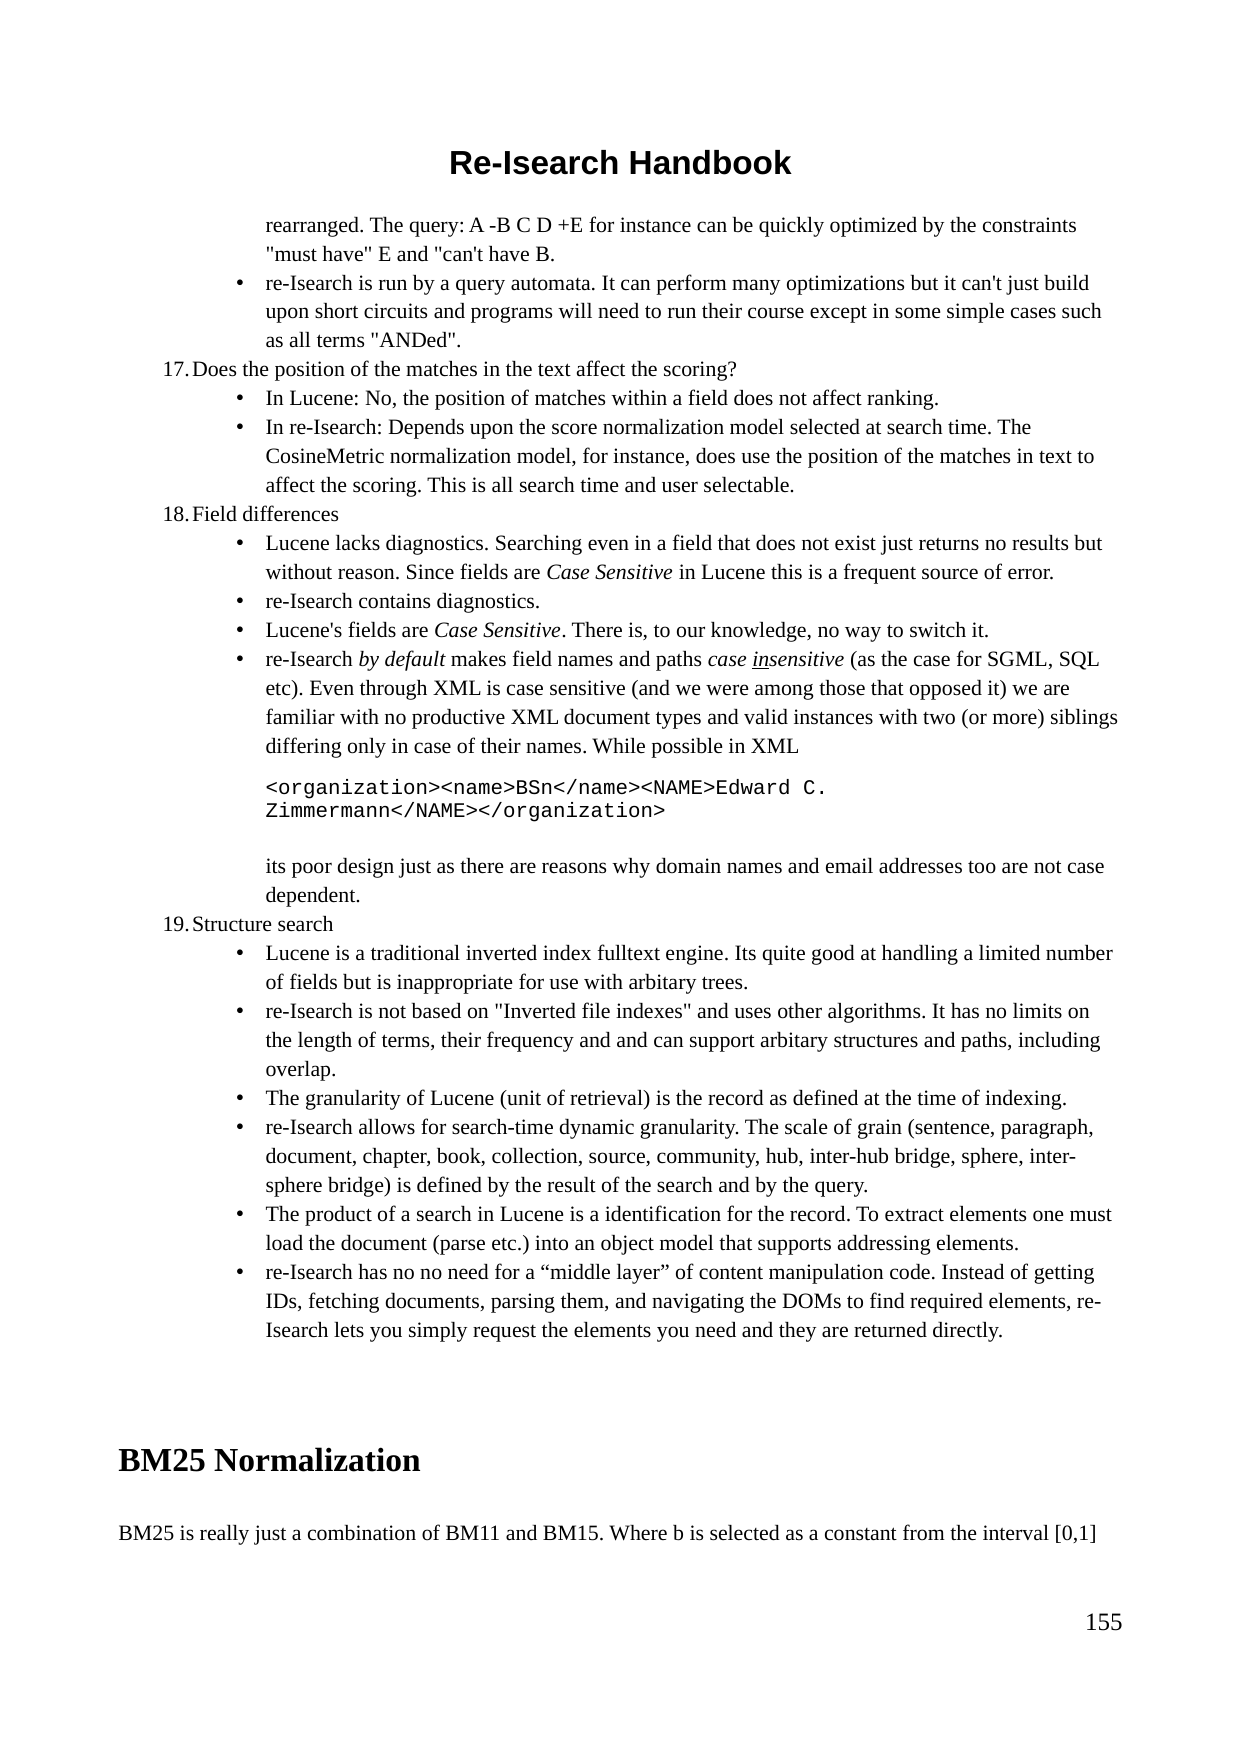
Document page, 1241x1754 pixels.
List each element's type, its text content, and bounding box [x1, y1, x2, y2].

list Structure search [162, 911, 1122, 937]
subtitle BM25 Normalization [118, 1439, 1122, 1478]
list Lucene is a traditional inverted index fulltext engine. Its quite good at handling a limited number of fields but is inappropriate for use with arbitary trees. [236, 940, 1122, 994]
list its poor design just as there are reasons why domain names and email addresses too are not case dependent. [236, 853, 1122, 908]
list re-Isearch is run by a query automata. It can perform many optimizations but it can't just build upon short circuits and programs will need to run their course except in some simple cases such as all terms "ANDed". [236, 269, 1122, 353]
list The product of a search in Lucene is a identification for the record. To extract elements one must load the document (parse etc.) into an object model that supports addressing elements. [236, 1201, 1122, 1255]
list The granularity of Lucene (unit of retrieval) is the record as defined at the time of indexing. [236, 1085, 1122, 1110]
list In Lucene: No, the position of matches within a field does not affect ranking. [236, 385, 1122, 411]
list Lucene lacks diagnostics. Searching even in a field that does not exist just returns no results but without reason. Since fields are Case Sensitive in Lucene this is a frequent source of error. [236, 530, 1122, 584]
list re-Isearch by default makes field names and paths case insensitive (as the case for SGML, SQL etc). Even through XML is case sensitive (and we were among those that opposed it) we are familiar with no productive XML document types and valid instances with two (or more) siblings differing only in case of their names. While possible in XML [236, 646, 1122, 758]
list Does the position of the matches in the text affect the scoring? [162, 356, 1122, 382]
list rearranged. The query: A -B C D +E for instance can be quickly optimized by the constraints "must have" E and "can't have B. [236, 212, 1122, 266]
list re-Isearch has no no need for a “middle layer” of content manipulation code. Instead of getting IDs, fetching documents, parsing them, and navigating the DOMs to find required elements, re-Isearch lets you simply request the elements you need and they are returned directly. [236, 1259, 1122, 1342]
list In re-Isearch: Depends upon the score normalization model selected at search time. The CosineMetric normalization model, for instance, does use the position of the matches in text to affect the scoring. This is all search time and user selectable. [236, 414, 1122, 497]
list Field differences [162, 501, 1122, 526]
list re-Isearch contains diagnostics. [236, 588, 1122, 613]
list Lucene's fields are Case Sensitive. There is, to our knowledge, no way to switch it. [236, 617, 1122, 642]
list re-Isearch allows for search-time dynamic granularity. The scale of grain (sentence, paragraph, document, chapter, book, collection, source, community, hub, inter-hub bridge, sphere, inter-sphere bridge) is defined by the result of the search and by the query. [236, 1114, 1122, 1197]
list <organization><name>BSn</name><NAME>Edward C. Zimmermann</NAME></organization> [236, 777, 1122, 824]
list re-Isearch is not based on "Inverted file indexes" and uses other algorithms. It has no limits on the length of terms, their frequency and and can support arbitary structures and paths, including overlap. [236, 998, 1122, 1081]
text BM25 is really just a combination of BM11 and BM15. Where b is selected as a constant from the interval [0,1] [118, 1520, 1122, 1545]
